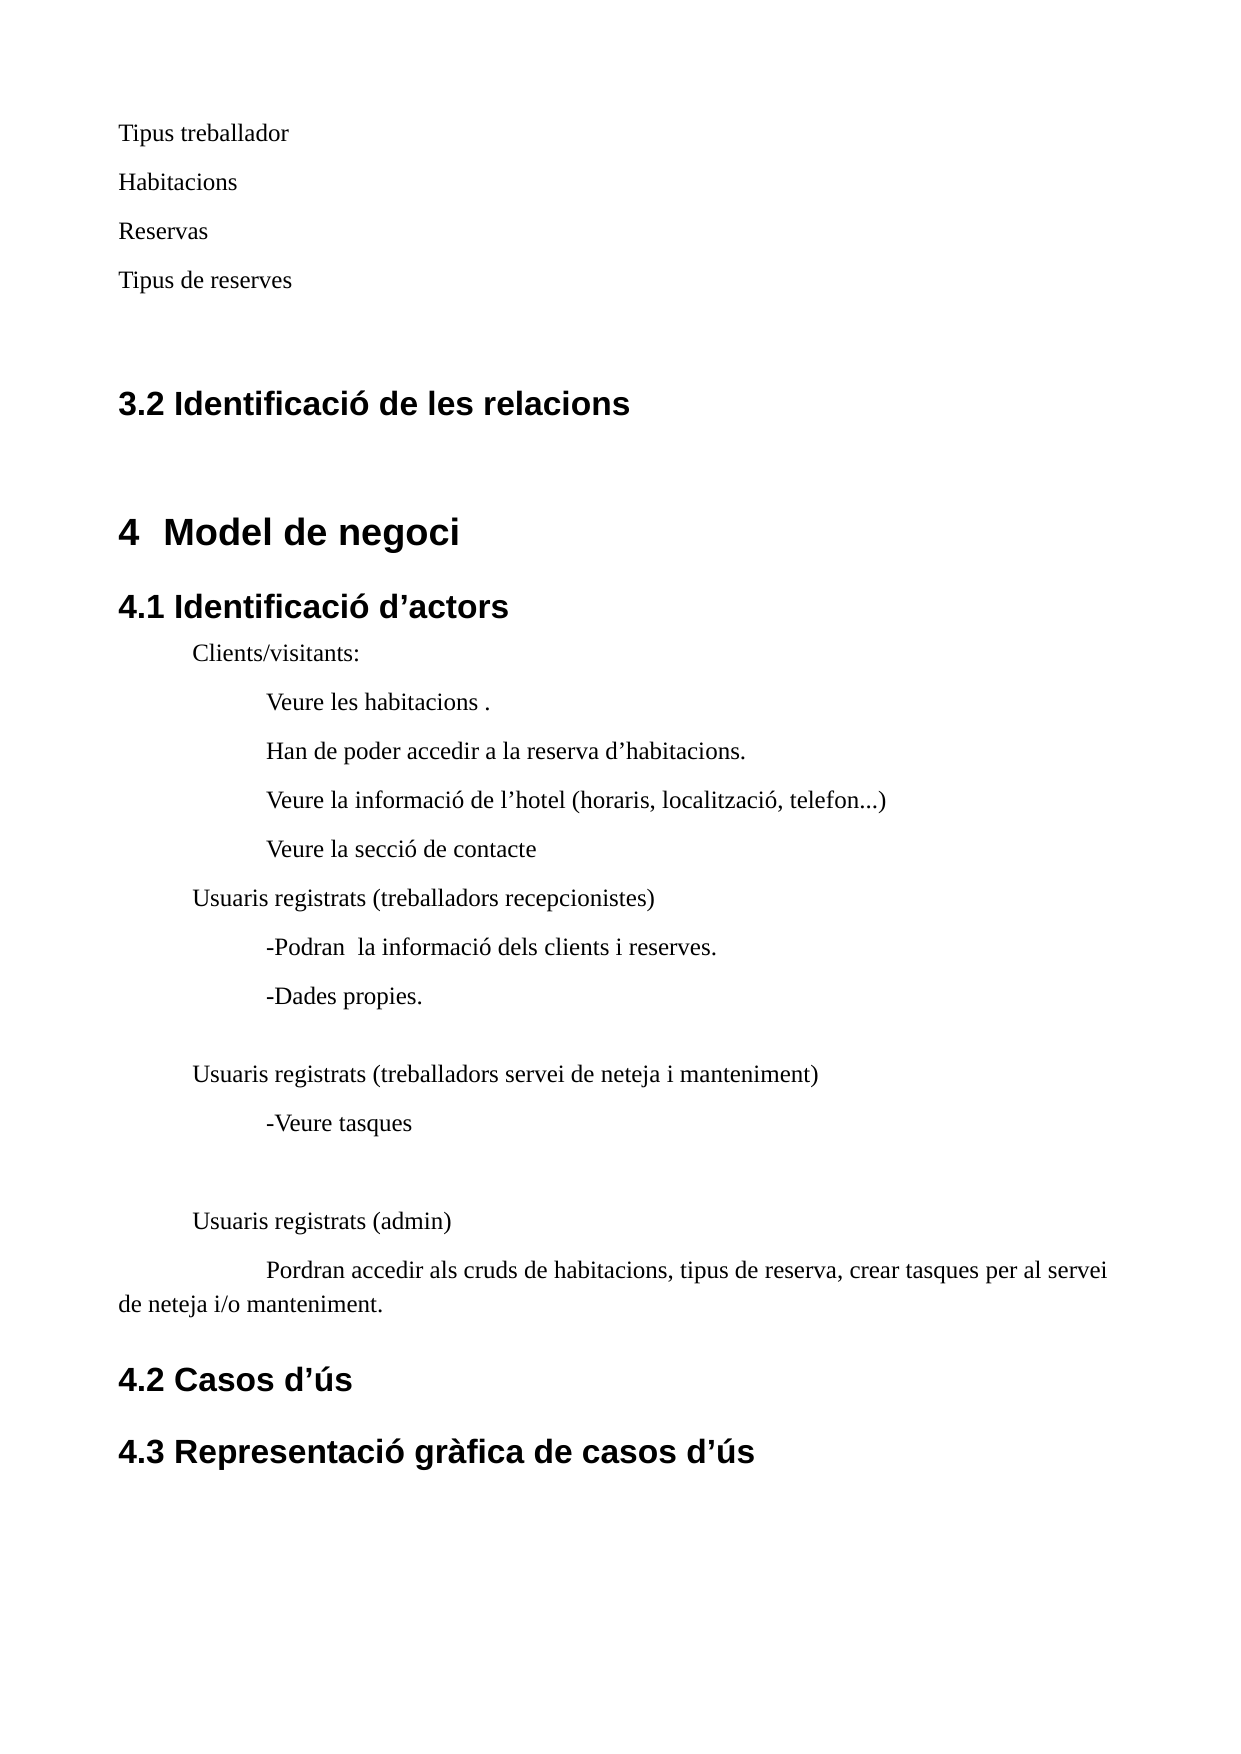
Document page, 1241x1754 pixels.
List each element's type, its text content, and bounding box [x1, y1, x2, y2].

text -Dades propies. [118, 981, 1122, 1010]
text Habitacions [118, 167, 1122, 196]
text Veure la secció de contacte [118, 834, 1122, 863]
text Pordran accedir als cruds de habitacions, tipus de reserva, crear tasques per al servei de neteja i/o manteniment. [118, 1255, 1122, 1318]
text Tipus treballador [118, 118, 1122, 147]
text Veure les habitacions . [118, 687, 1122, 715]
text Usuaris registrats (admin) [118, 1206, 1122, 1235]
text -Podran la informació dels clients i reserves. [118, 932, 1122, 961]
text Clients/visitants: [118, 638, 1122, 666]
subtitle 4.1 Identificació d’actors [118, 586, 1122, 625]
text Usuaris registrats (treballadors recepcionistes) [118, 883, 1122, 912]
subtitle 3.2 Identificació de les relacions [118, 384, 1122, 423]
text Tipus de reserves [118, 265, 1122, 294]
text Han de poder accedir a la reserva d’habitacions. [118, 736, 1122, 764]
text Veure la informació de l’hotel (horaris, localització, telefon...) [118, 785, 1122, 813]
subtitle Model de negoci [118, 509, 1122, 553]
text Usuaris registrats (treballadors servei de neteja i manteniment) [118, 1059, 1122, 1088]
subtitle 4.3 Representació gràfica de casos d’ús [118, 1431, 1122, 1470]
text -Veure tasques [118, 1108, 1122, 1137]
subtitle 4.2 Casos d’ús [118, 1359, 1122, 1398]
text Reservas [118, 216, 1122, 245]
